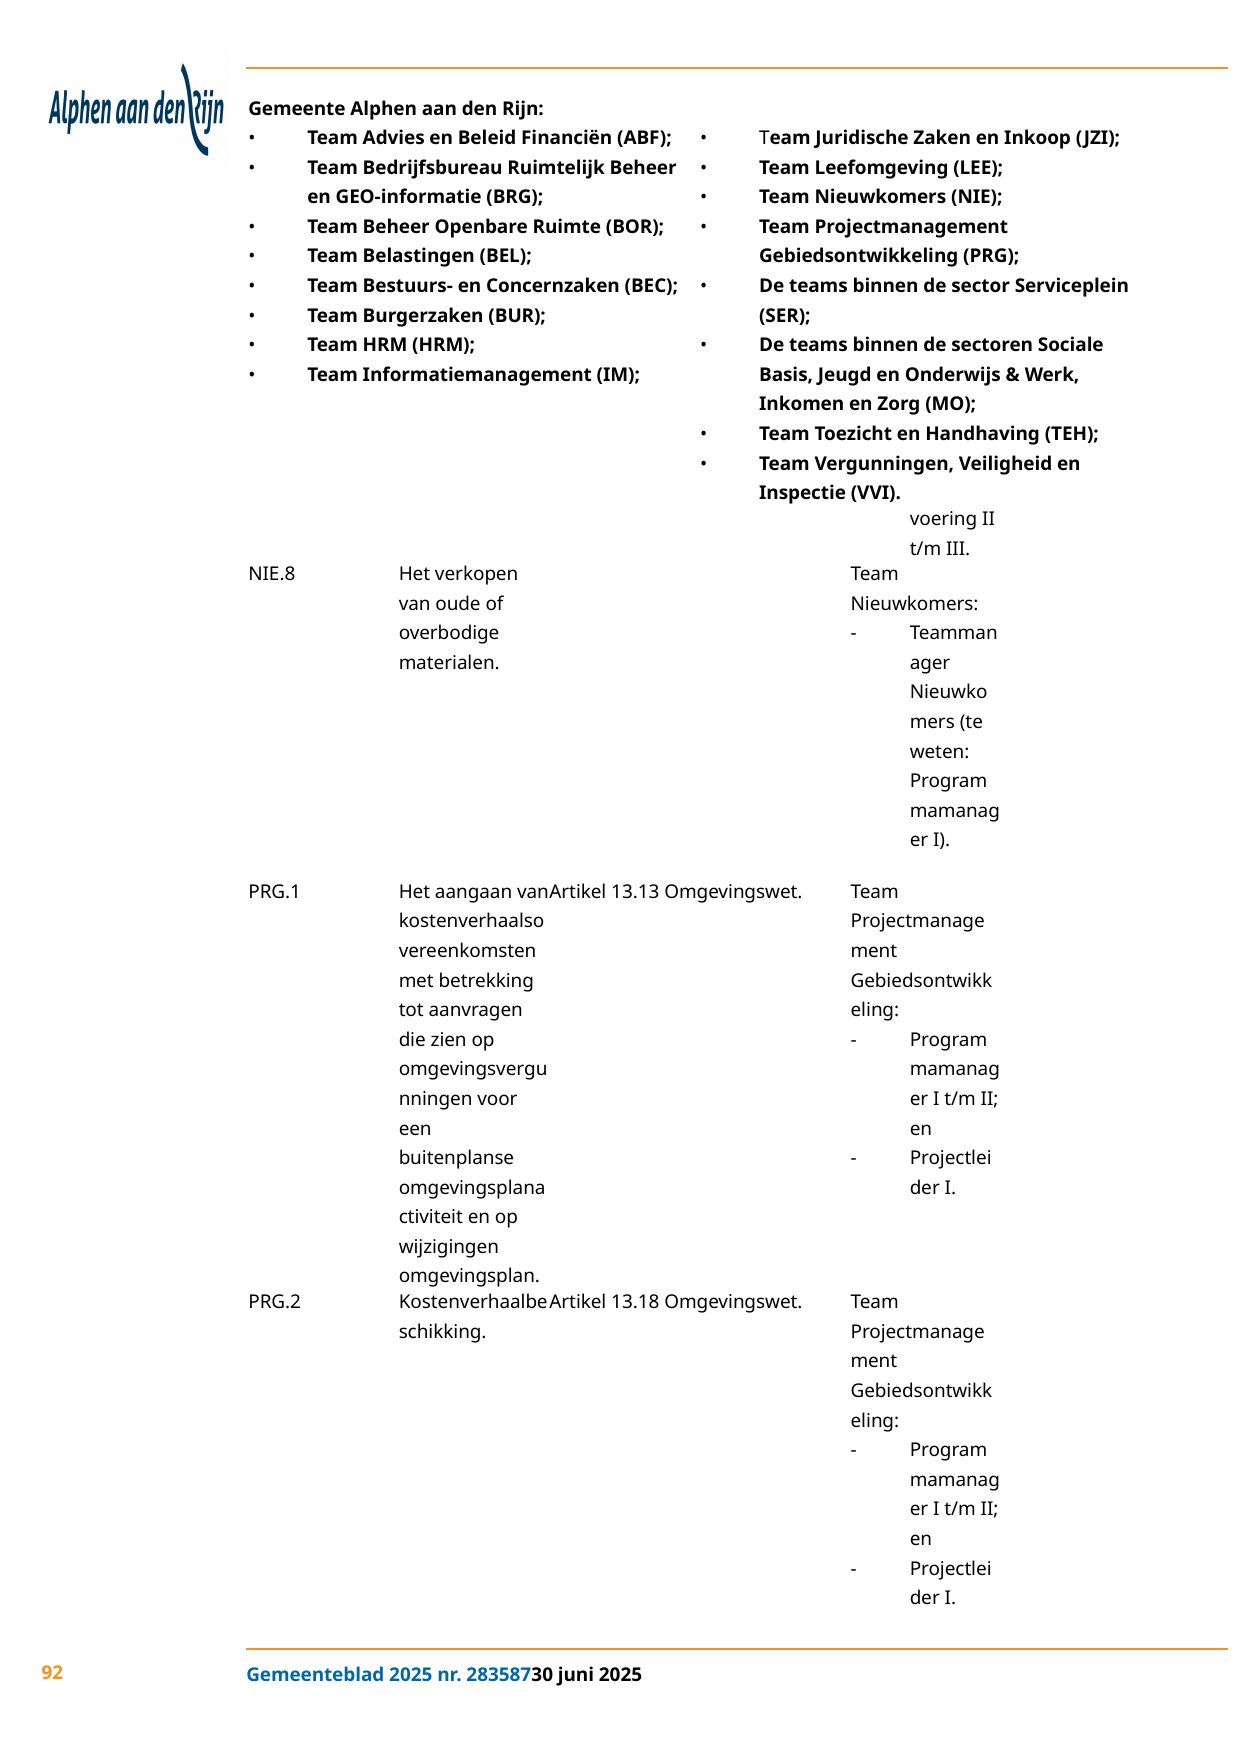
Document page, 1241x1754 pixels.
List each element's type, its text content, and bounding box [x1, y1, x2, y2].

table_header Team Juridische Zaken en Inkoop (JZI); Team Leefomgeving (LEE); Team Nieuwkomers (NIE); Team Projectmanagement Gebiedsontwikkeling (PRG); De teams binnen de sector Serviceplein (SER); De teams binnen de sectoren Sociale Basis, Jeugd en Onderwijs & Werk, Inkomen en Zorg (MO); Team Toezicht en Handhaving (TEH); Team Vergunningen, Veiligheid en Inspectie (VVI). [700, 95, 1152, 505]
table_cell voering II t/m III. [850, 505, 1001, 560]
table_cell [248, 853, 398, 878]
table_cell Het verkopen van oude of overbodige materialen. [399, 560, 549, 852]
table_cell PRG.2 [248, 1289, 398, 1610]
table_cell [1001, 560, 1152, 852]
table_cell Artikel 13.13 Omgevingswet. [549, 878, 850, 1288]
table_cell Artikel 13.18 Omgevingswet. [549, 1289, 850, 1610]
table_cell [850, 853, 1001, 878]
table_cell [1001, 853, 1152, 878]
table_cell [399, 853, 549, 878]
table_cell [549, 560, 850, 852]
table_cell Team Projectmanagement Gebiedsontwikkeling: Programmamanager I t/m II; en Projectleider I. [850, 878, 1001, 1288]
table_cell [1001, 878, 1152, 1288]
table_cell [1001, 505, 1152, 560]
table_cell NIE.8 [248, 560, 398, 852]
table_cell Kostenverhaalbeschikking. [399, 1289, 549, 1610]
table_cell [549, 853, 850, 878]
table_cell [399, 505, 549, 560]
table_cell Het aangaan van kostenverhaalsovereenkomsten met betrekking tot aanvragen die zien op omgevingsvergunningen voor een buitenplanse omgevingsplanactiviteit en op wijzigingen omgevingsplan. [399, 878, 549, 1288]
table_header Gemeente Alphen aan den Rijn: Team Advies en Beleid Financiën (ABF); Team Bedrijfsbureau Ruimtelijk Beheer en GEO-informatie (BRG); Team Beheer Openbare Ruimte (BOR); Team Belastingen (BEL); Team Bestuurs- en Concernzaken (BEC); Team Burgerzaken (BUR); Team HRM (HRM); Team Informatiemanagement (IM); [248, 95, 700, 505]
table_cell Team Projectmanagement Gebiedsontwikkeling: Programmamanager I t/m II; en Projectleider I. [850, 1289, 1001, 1610]
table_cell PRG.1 [248, 878, 398, 1288]
table_cell [1001, 1289, 1152, 1610]
table_cell Team Nieuwkomers: Teammanager Nieuwkomers (te weten: Programmamanager I). [850, 560, 1001, 852]
table_cell [248, 505, 398, 560]
table_cell [549, 505, 850, 560]
picture [41, 47, 231, 172]
